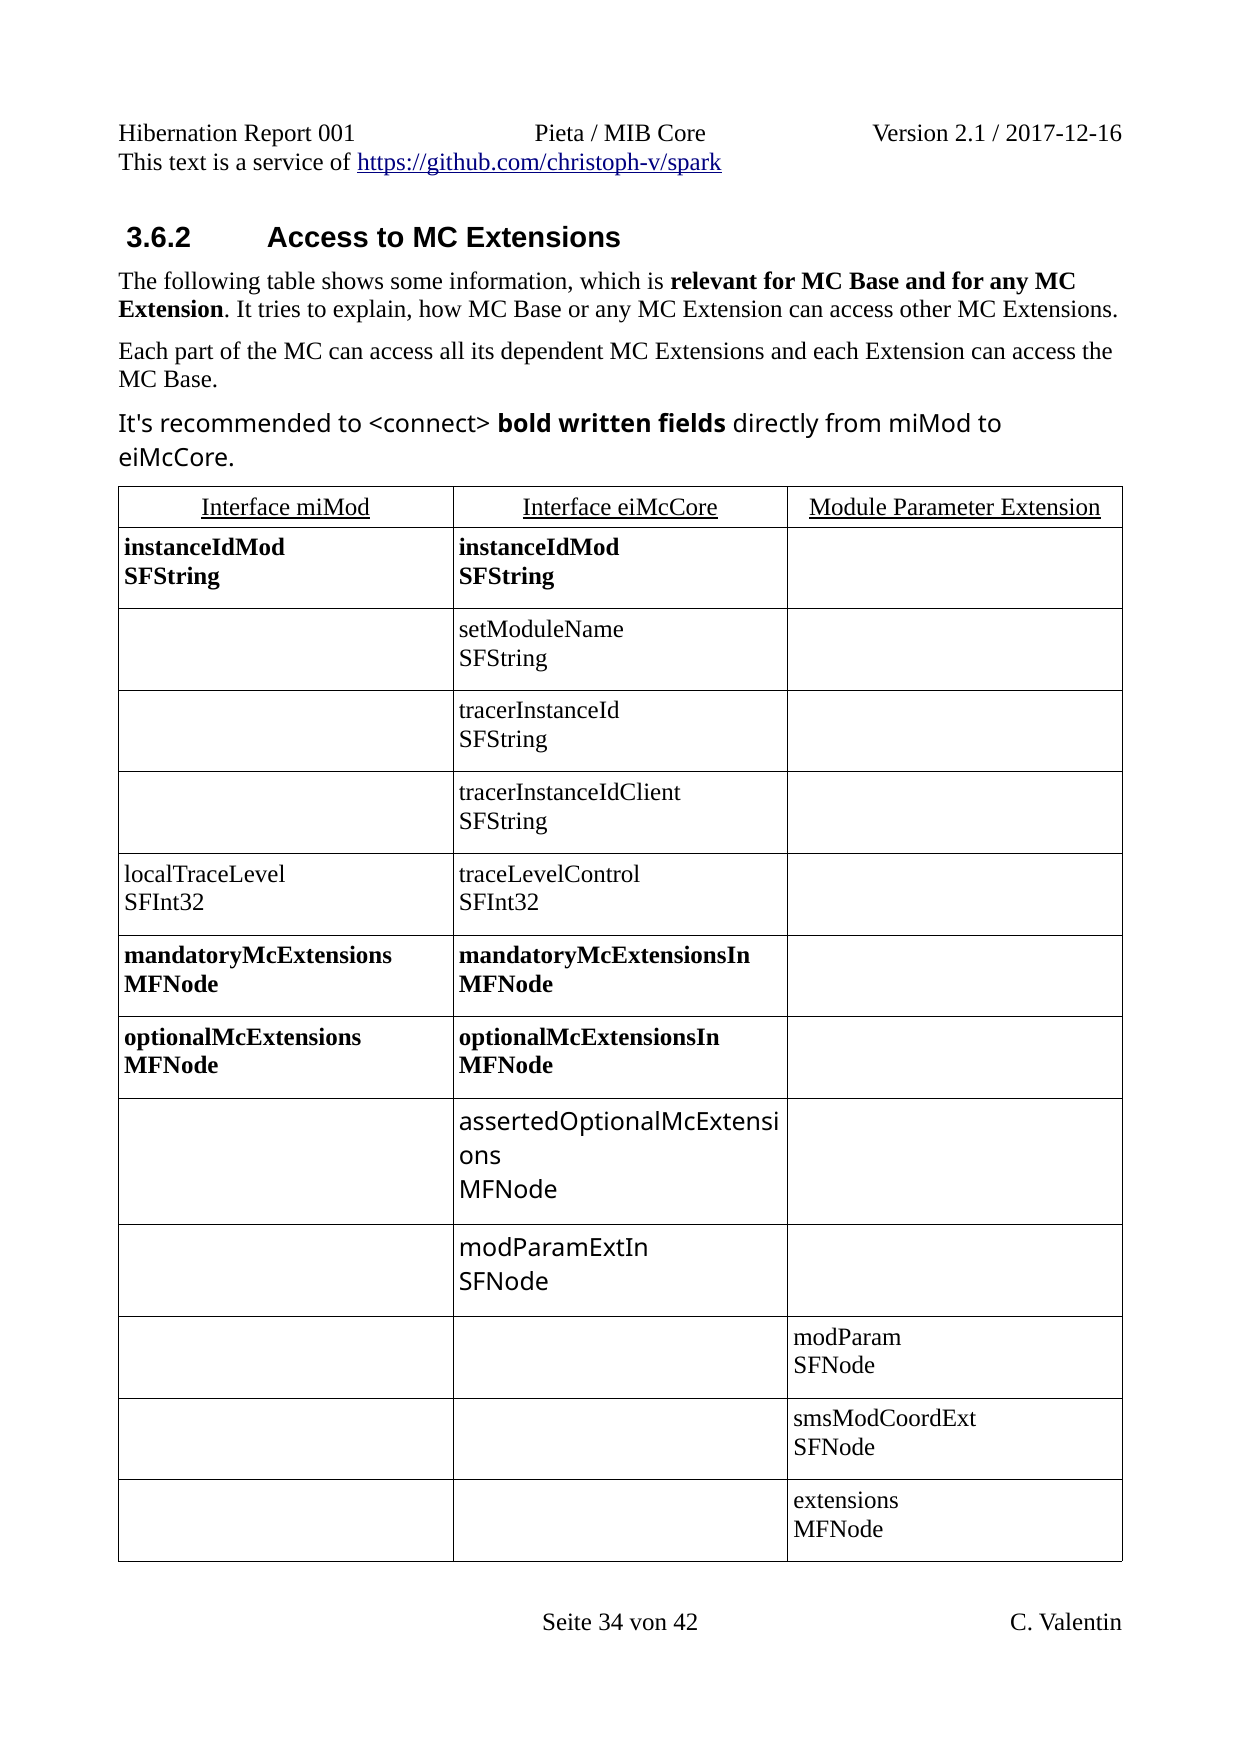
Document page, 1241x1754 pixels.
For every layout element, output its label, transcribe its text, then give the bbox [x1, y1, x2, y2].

table_header Interface eiMcCore [454, 487, 787, 527]
table_cell [788, 609, 1122, 690]
table_cell smsModCoordExt SFNode [788, 1399, 1122, 1479]
table_cell [788, 1225, 1122, 1316]
table_cell [119, 772, 453, 853]
table_cell traceLevelControl SFInt32 [454, 854, 787, 934]
table_cell setModuleName SFString [454, 609, 787, 690]
table_cell modParam SFNode [788, 1317, 1122, 1398]
table_header Module Parameter Extension [788, 487, 1122, 527]
table_cell tracerInstanceIdClient SFString [454, 772, 787, 853]
table_cell [119, 609, 453, 690]
table_cell [119, 1399, 453, 1479]
table_cell optionalMcExtensions MFNode [119, 1017, 453, 1098]
table_cell [119, 1225, 453, 1316]
table_cell mandatoryMcExtensions MFNode [119, 936, 453, 1016]
table_cell [454, 1480, 787, 1561]
table_cell [788, 1099, 1122, 1224]
table_cell [788, 936, 1122, 1016]
table_cell tracerInstanceId SFString [454, 691, 787, 771]
table_cell instanceIdMod SFString [119, 528, 453, 608]
text The following table shows some information, which is relevant for MC Base and for any MC Extension. It tries to explain, how MC Base or any MC Extension can access other MC Extensions. [118, 266, 1122, 323]
table_cell mandatoryMcExtensionsIn MFNode [454, 936, 787, 1016]
table_cell [454, 1317, 787, 1398]
table_cell extensions MFNode [788, 1480, 1122, 1561]
subtitle Access to MC Extensions [118, 220, 1122, 253]
table_cell [788, 1017, 1122, 1098]
table_cell [788, 528, 1122, 608]
table_cell assertedOptionalMcExtensions MFNode [454, 1099, 787, 1224]
table_cell modParamExtIn SFNode [454, 1225, 787, 1316]
table_cell [119, 1317, 453, 1398]
table_cell localTraceLevel SFInt32 [119, 854, 453, 934]
table_cell [119, 1480, 453, 1561]
table_cell [788, 854, 1122, 934]
table_cell [119, 691, 453, 771]
table_cell [119, 1099, 453, 1224]
text It's recommended to <connect> bold written fields directly from miMod to eiMcCore. [118, 406, 1122, 474]
table_cell [454, 1399, 787, 1479]
table_cell optionalMcExtensionsIn MFNode [454, 1017, 787, 1098]
text Each part of the MC can access all its dependent MC Extensions and each Extension can access the MC Base. [118, 336, 1122, 393]
table_cell [788, 691, 1122, 771]
table_header Interface miMod [119, 487, 453, 527]
table_cell [788, 772, 1122, 853]
table_cell instanceIdMod SFString [454, 528, 787, 608]
